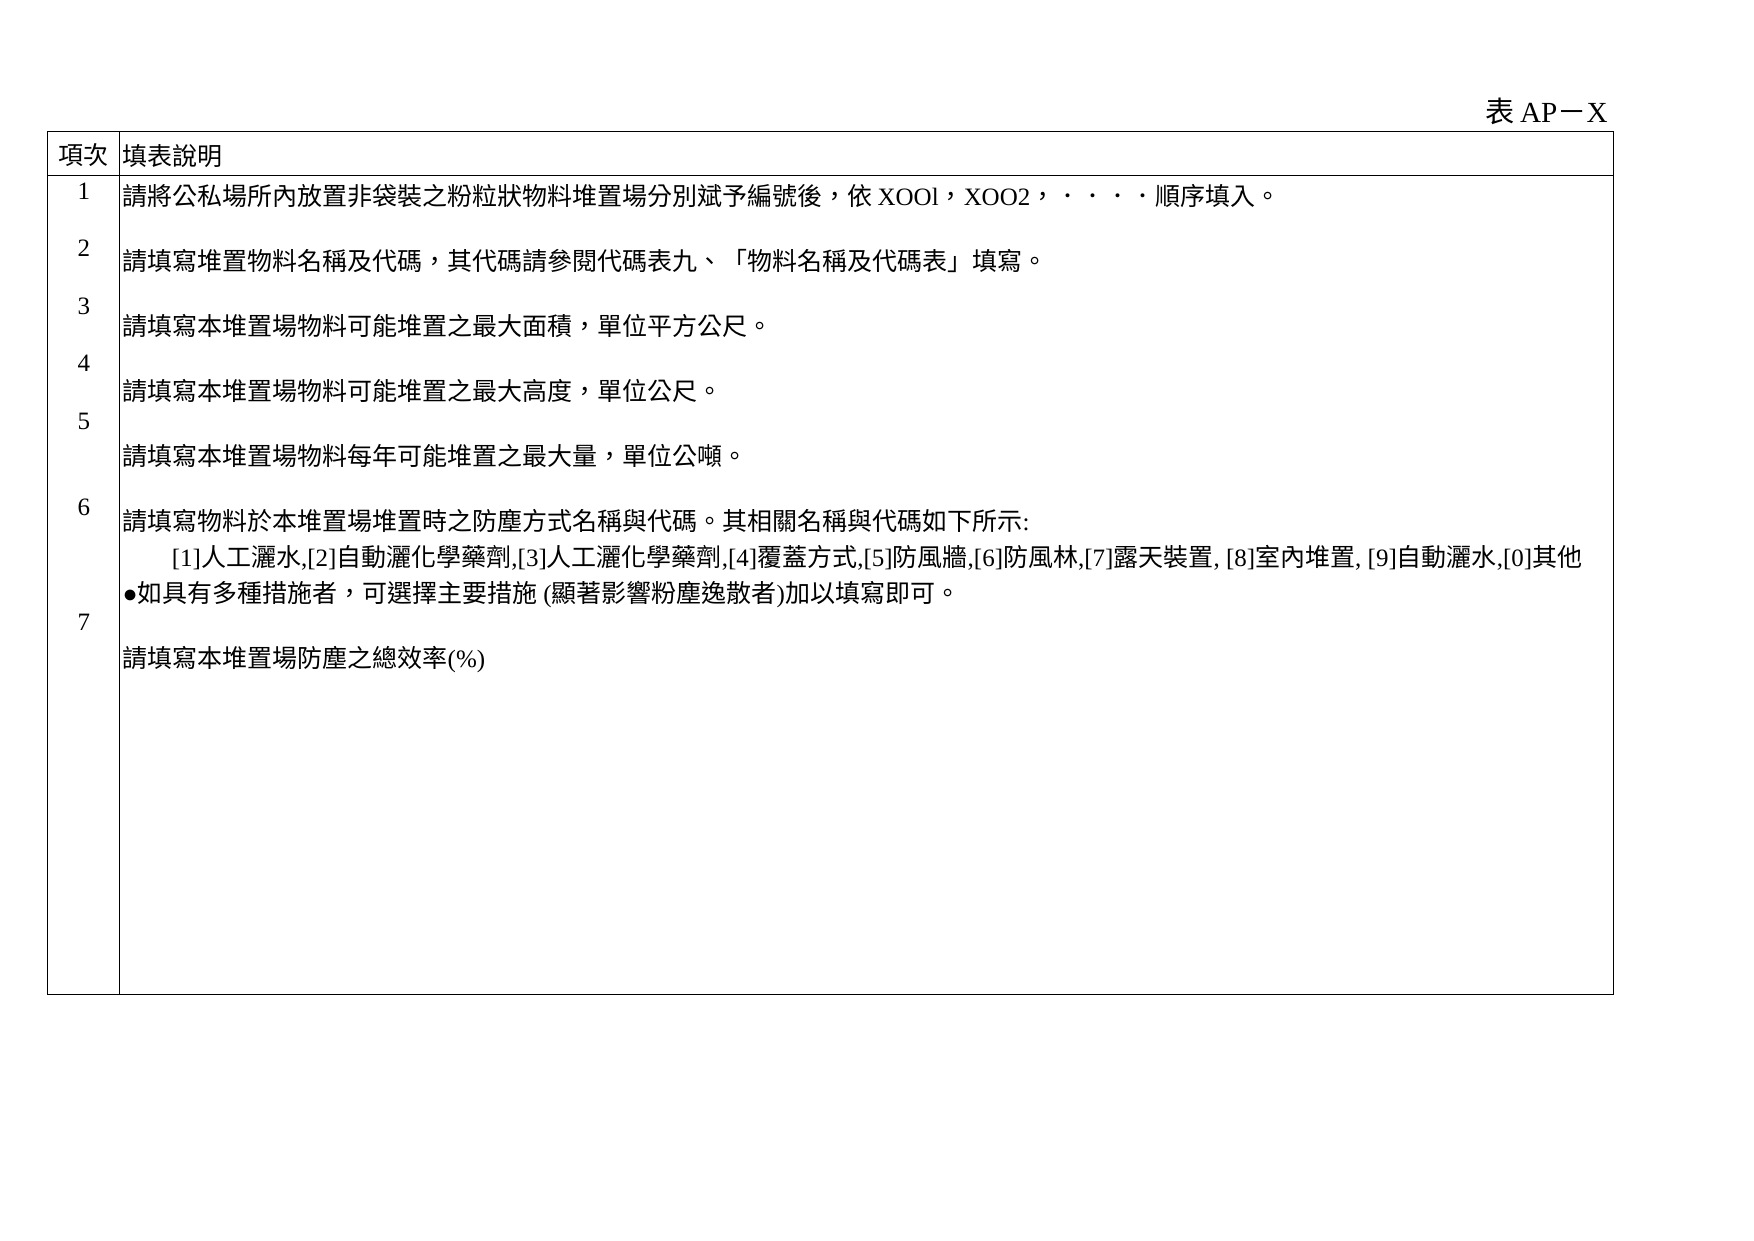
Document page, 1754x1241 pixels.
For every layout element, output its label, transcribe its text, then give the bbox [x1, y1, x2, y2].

text 表AP－X [35, 89, 1607, 131]
table_header 項次 [48, 132, 119, 175]
table_cell 請將公私場所內放置非袋裝之粉粒狀物料堆置場分別斌予編號後，依XOOl，XOO2，．．．．順序填入。 請填寫堆置物料名稱及代碼，其代碼請參閱代碼表九、「物料名稱及代碼表」填寫。 請填寫本堆置場物料可能堆置之最大面積，單位平方公尺。 請填寫本堆置場物料可能堆置之最大高度，單位公尺。 請填寫本堆置場物料每年可能堆置之最大量，單位公噸。 請填寫物料於本堆置場堆置時之防塵方式名稱與代碼。其相關名稱與代碼如下所示: [1]人工灑水,[2]自動灑化學藥劑,[3]人工灑化學藥劑,[4]覆蓋方式,[5]防風牆,[6]防風林,[7]露天裝置, [8]室內堆置, [9]自動灑水,[0]其他 ●如具有多種措施者，可選擇主要措施 (顯著影響粉塵逸散者)加以填寫即可。 請填寫本堆置場防塵之總效率(%) [120, 176, 1613, 994]
table_cell 1 2 3 4 5 6 7 [48, 176, 119, 994]
table_header 填表說明 [120, 132, 1613, 175]
